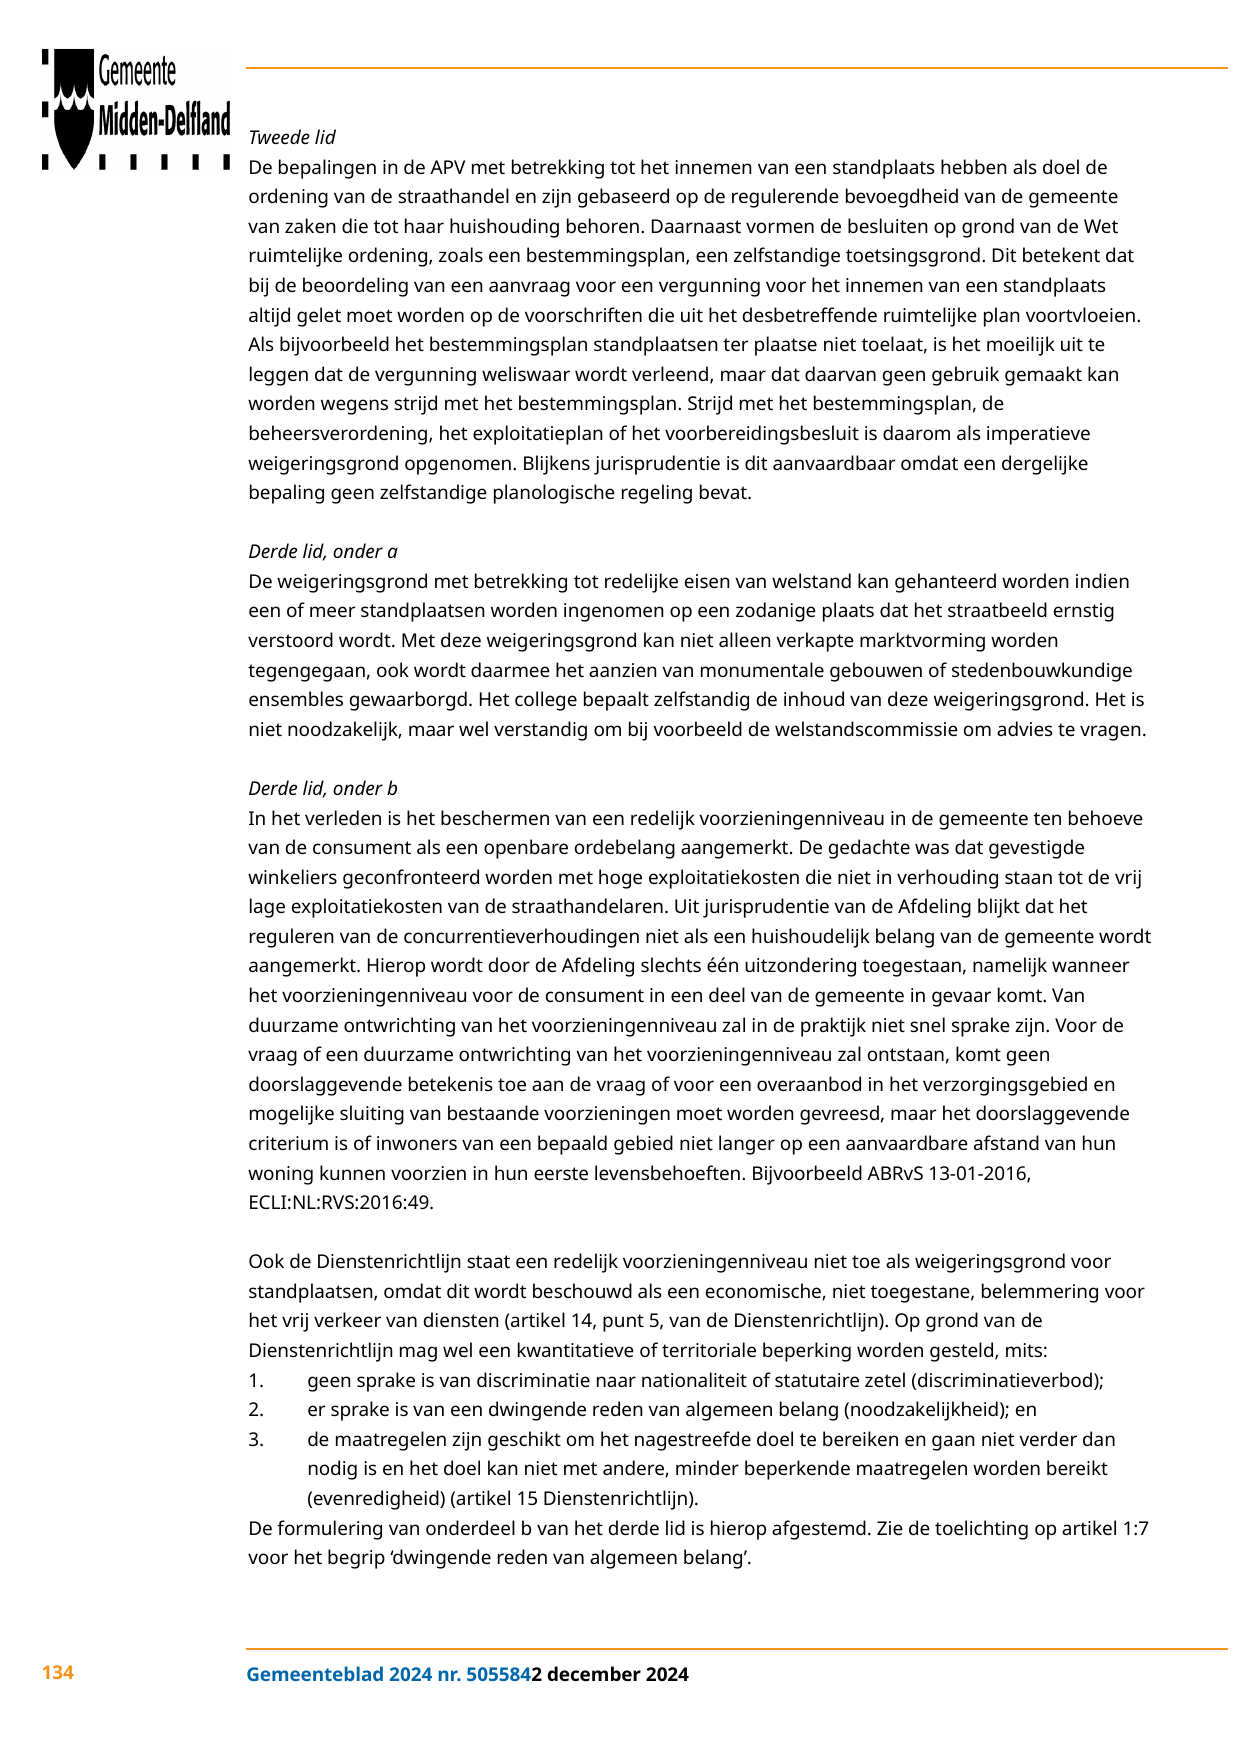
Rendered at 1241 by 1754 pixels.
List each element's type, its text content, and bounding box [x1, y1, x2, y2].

text De weigeringsgrond met betrekking tot redelijke eisen van welstand kan gehanteerd worden indien een of meer standplaatsen worden ingenomen op een zodanige plaats dat het straatbeeld ernstig verstoord wordt. Met deze weigeringsgrond kan niet alleen verkapte marktvorming worden tegengegaan, ook wordt daarmee het aanzien van monumentale gebouwen of stedenbouwkundige ensembles gewaarborgd. Het college bepaalt zelfstandig de inhoud van deze weigeringsgrond. Het is niet noodzakelijk, maar wel verstandig om bij voorbeeld de welstandscommissie om advies te vragen. [248, 568, 1152, 742]
picture [41, 47, 231, 172]
text Ook de Dienstenrichtlijn staat een redelijk voorzieningenniveau niet toe als weigeringsgrond voor standplaatsen, omdat dit wordt beschouwd als een economische, niet toegestane, belemmering voor het vrij verkeer van diensten (artikel 14, punt 5, van de Dienstenrichtlijn). Op grond van de Dienstenrichtlijn mag wel een kwantitatieve of territoriale beperking worden gesteld, mits: [248, 1248, 1152, 1363]
list de maatregelen zijn geschikt om het nagestreefde doel te bereiken en gaan niet verder dan nodig is en het doel kan niet met andere, minder beperkende maatregelen worden bereikt (evenredigheid) (artikel 15 Dienstenrichtlijn). [248, 1426, 1152, 1511]
text Als bijvoorbeeld het bestemmingsplan standplaatsen ter plaatse niet toelaat, is het moeilijk uit te leggen dat de vergunning weliswaar wordt verleend, maar dat daarvan geen gebruik gemaakt kan worden wegens strijd met het bestemmingsplan. Strijd met het bestemmingsplan, de beheersverordening, het exploitatieplan of het voorbereidingsbesluit is daarom als imperatieve weigeringsgrond opgenomen. Blijkens jurisprudentie is dit aanvaardbaar omdat een dergelijke bepaling geen zelfstandige planologische regeling bevat. [248, 331, 1152, 505]
list er sprake is van een dwingende reden van algemeen belang (noodzakelijkheid); en [248, 1396, 1152, 1422]
text De bepalingen in de APV met betrekking tot het innemen van een standplaats hebben als doel de ordening van de straathandel en zijn gebaseerd op de regulerende bevoegdheid van de gemeente van zaken die tot haar huishouding behoren. Daarnaast vormen de besluiten op grond van de Wet ruimtelijke ordening, zoals een bestemmingsplan, een zelfstandige toetsingsgrond. Dit betekent dat bij de beoordeling van een aanvraag voor een vergunning voor het innemen van een standplaats altijd gelet moet worden op de voorschriften die uit het desbetreffende ruimtelijke plan voortvloeien. [248, 154, 1152, 328]
text De formulering van onderdeel b van het derde lid is hierop afgestemd. Zie de toelichting op artikel 1:7 voor het begrip ‘dwingende reden van algemeen belang’. [248, 1515, 1152, 1570]
text Derde lid, onder a [248, 538, 1152, 564]
text Tweede lid [248, 124, 1152, 150]
list geen sprake is van discriminatie naar nationaliteit of statutaire zetel (discriminatieverbod); [248, 1367, 1152, 1393]
text Derde lid, onder b [248, 775, 1152, 801]
text In het verleden is het beschermen van een redelijk voorzieningenniveau in de gemeente ten behoeve van de consument als een openbare ordebelang aangemerkt. De gedachte was dat gevestigde winkeliers geconfronteerd worden met hoge exploitatiekosten die niet in verhouding staan tot de vrij lage exploitatiekosten van de straathandelaren. Uit jurisprudentie van de Afdeling blijkt dat het reguleren van de concurrentieverhoudingen niet als een huishoudelijk belang van de gemeente wordt aangemerkt. Hierop wordt door de Afdeling slechts één uitzondering toegestaan, namelijk wanneer het voorzieningenniveau voor de consument in een deel van de gemeente in gevaar komt. Van duurzame ontwrichting van het voorzieningenniveau zal in de praktijk niet snel sprake zijn. Voor de vraag of een duurzame ontwrichting van het voorzieningenniveau zal ontstaan, komt geen doorslaggevende betekenis toe aan de vraag of voor een overaanbod in het verzorgingsgebied en mogelijke sluiting van bestaande voorzieningen moet worden gevreesd, maar het doorslaggevende criterium is of inwoners van een bepaald gebied niet langer op een aanvaardbare afstand van hun woning kunnen voorzien in hun eerste levensbehoeften. Bijvoorbeeld ABRvS 13-01-2016, ECLI:NL:RVS:2016:49. [248, 805, 1152, 1215]
